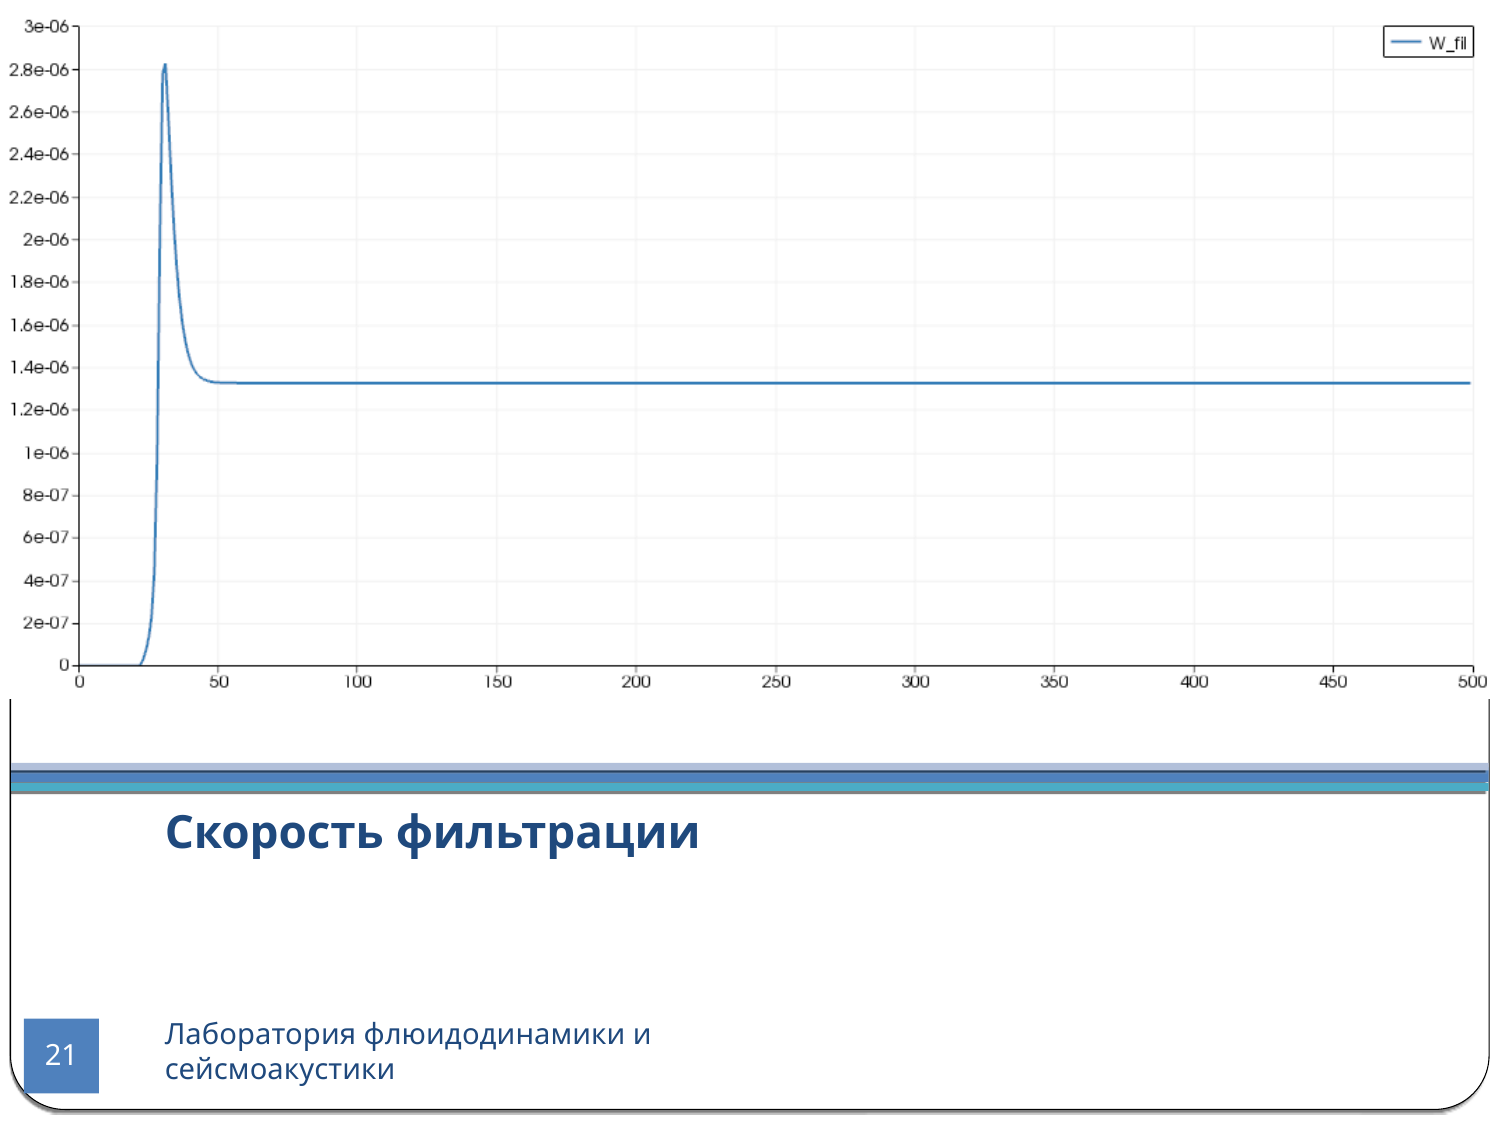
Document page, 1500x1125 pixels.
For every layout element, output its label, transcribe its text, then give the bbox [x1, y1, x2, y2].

slide_number [23, 1018, 99, 1094]
picture [0, 0, 1500, 699]
title Скорость фильтрации [150, 786, 1350, 873]
footer Лаборатория флюидодинамики и сейсмоакустики [150, 1012, 880, 1088]
